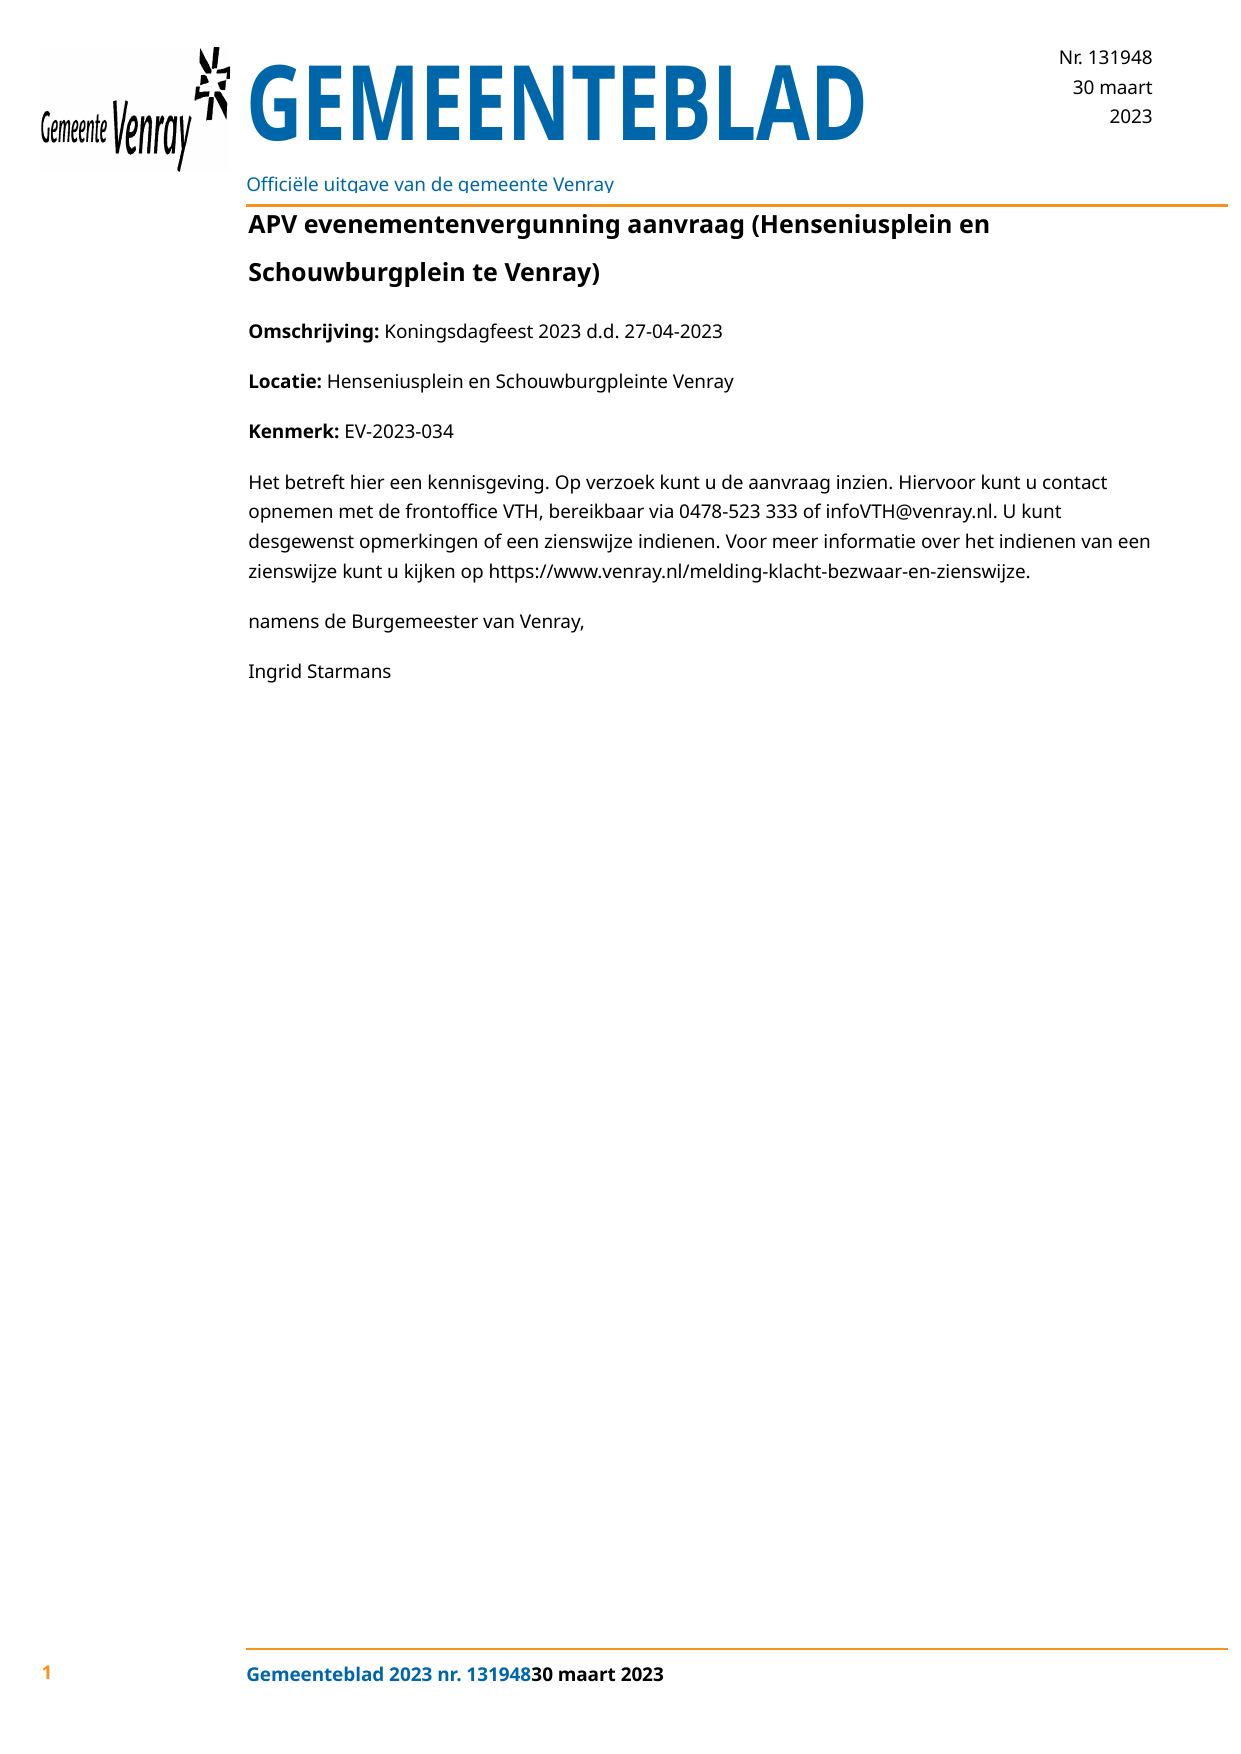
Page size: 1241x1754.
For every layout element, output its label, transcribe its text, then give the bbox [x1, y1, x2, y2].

text Het betreft hier een kennisgeving. Op verzoek kunt u de aanvraag inzien. Hiervoor kunt u contact opnemen met de frontoffice VTH, bereikbaar via 0478-523 333 of infoVTH@venray.nl. U kunt desgewenst opmerkingen of een zienswijze indienen. Voor meer informatie over het indienen van een zienswijze kunt u kijken op https://www.venray.nl/melding-klacht-bezwaar-en-zienswijze. [248, 469, 1152, 584]
text Omschrijving: Koningsdagfeest 2023 d.d. 27-04-2023 [248, 318, 1152, 344]
picture [41, 47, 231, 172]
text Kenmerk: EV-2023-034 [248, 419, 1152, 444]
text namens de Burgemeester van Venray, [248, 608, 1152, 634]
text APV evenementenvergunning aanvraag (Henseniusplein en Schouwburgplein te Venray) [248, 207, 1152, 288]
text Locatie: Henseniusplein en Schouwburgpleinte Venray [248, 368, 1152, 394]
text Ingrid Starmans [248, 659, 1152, 684]
